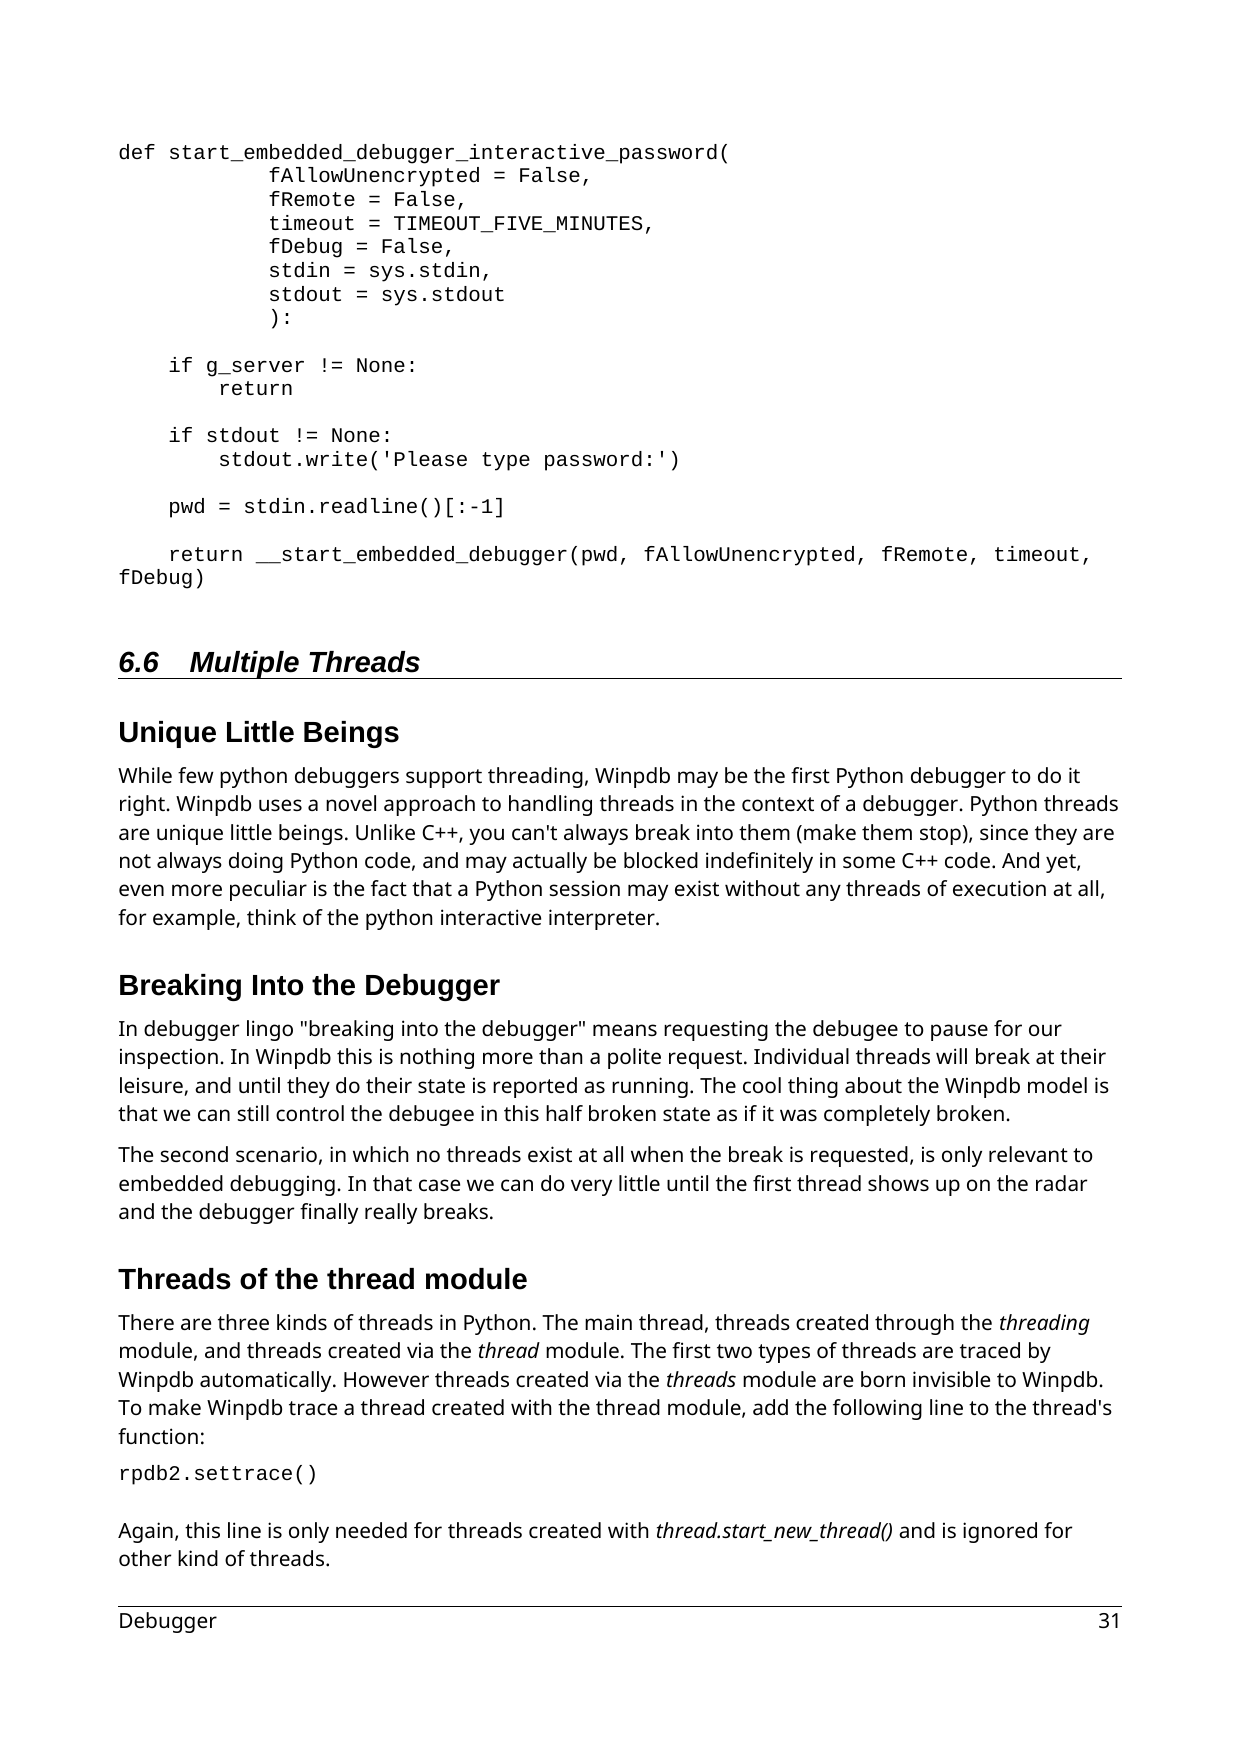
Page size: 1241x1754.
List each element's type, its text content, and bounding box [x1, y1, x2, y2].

text In debugger lingo "breaking into the debugger" means requesting the debugee to pause for our inspection. In Winpdb this is nothing more than a polite request. Individual threads will break at their leisure, and until they do their state is reported as running. The cool thing about the Winpdb model is that we can still control the debugee in this half broken state as if it was completely broken. [118, 1014, 1122, 1128]
subtitle Breaking Into the Debugger [118, 969, 1122, 1002]
text The second scenario, in which no threads exist at all when the break is requested, is only relevant to embedded debugging. In that case we can do very little until the first thread shows up on the radar and the debugger finally really breaks. [118, 1140, 1122, 1226]
text return __start_embedded_debugger(pwd, fAllowUnencrypted, fRemote, timeout, fDebug) [118, 544, 1122, 591]
text def start_embedded_debugger_interactive_password( [118, 142, 1122, 165]
text stdout.write('Please type password:') [118, 449, 1122, 473]
text ): [118, 307, 1122, 331]
text timeout = TIMEOUT_FIVE_MINUTES, [118, 213, 1122, 236]
text if g_server != None: [118, 354, 1122, 378]
subtitle Multiple Threads [118, 646, 1122, 678]
text if stdout != None: [118, 426, 1122, 449]
text Again, this line is only needed for threads created with thread.start_new_thread() and is ignored for other kind of threads. [118, 1516, 1122, 1573]
text While few python debuggers support threading, Winpdb may be the first Python debugger to do it right. Winpdb uses a novel approach to handling threads in the context of a debugger. Python threads are unique little beings. Unlike C++, you can't always break into them (make them stop), since they are not always doing Python code, and may actually be blocked indefinitely in some C++ code. And yet, even more peculiar is the fact that a Python session may exist without any threads of execution at all, for example, think of the python interactive interpreter. [118, 761, 1122, 931]
text rpdb2.settrace() [118, 1463, 1122, 1487]
subtitle Threads of the thread module [118, 1263, 1122, 1296]
text stdout = sys.stdout [118, 284, 1122, 307]
text stdin = sys.stdin, [118, 260, 1122, 284]
text pwd = stdin.readline()[:-1] [118, 496, 1122, 520]
text fAllowUnencrypted = False, [118, 165, 1122, 189]
text fRemote = False, [118, 189, 1122, 213]
text fDebug = False, [118, 236, 1122, 260]
text There are three kinds of threads in Python. The main thread, threads created through the threading module, and threads created via the thread module. The first two types of threads are traced by Winpdb automatically. However threads created via the threads module are born invisible to Winpdb. To make Winpdb trace a thread created with the thread module, add the following line to the thread's function: [118, 1308, 1122, 1450]
subtitle Unique Little Beings [118, 716, 1122, 748]
text return [118, 378, 1122, 402]
